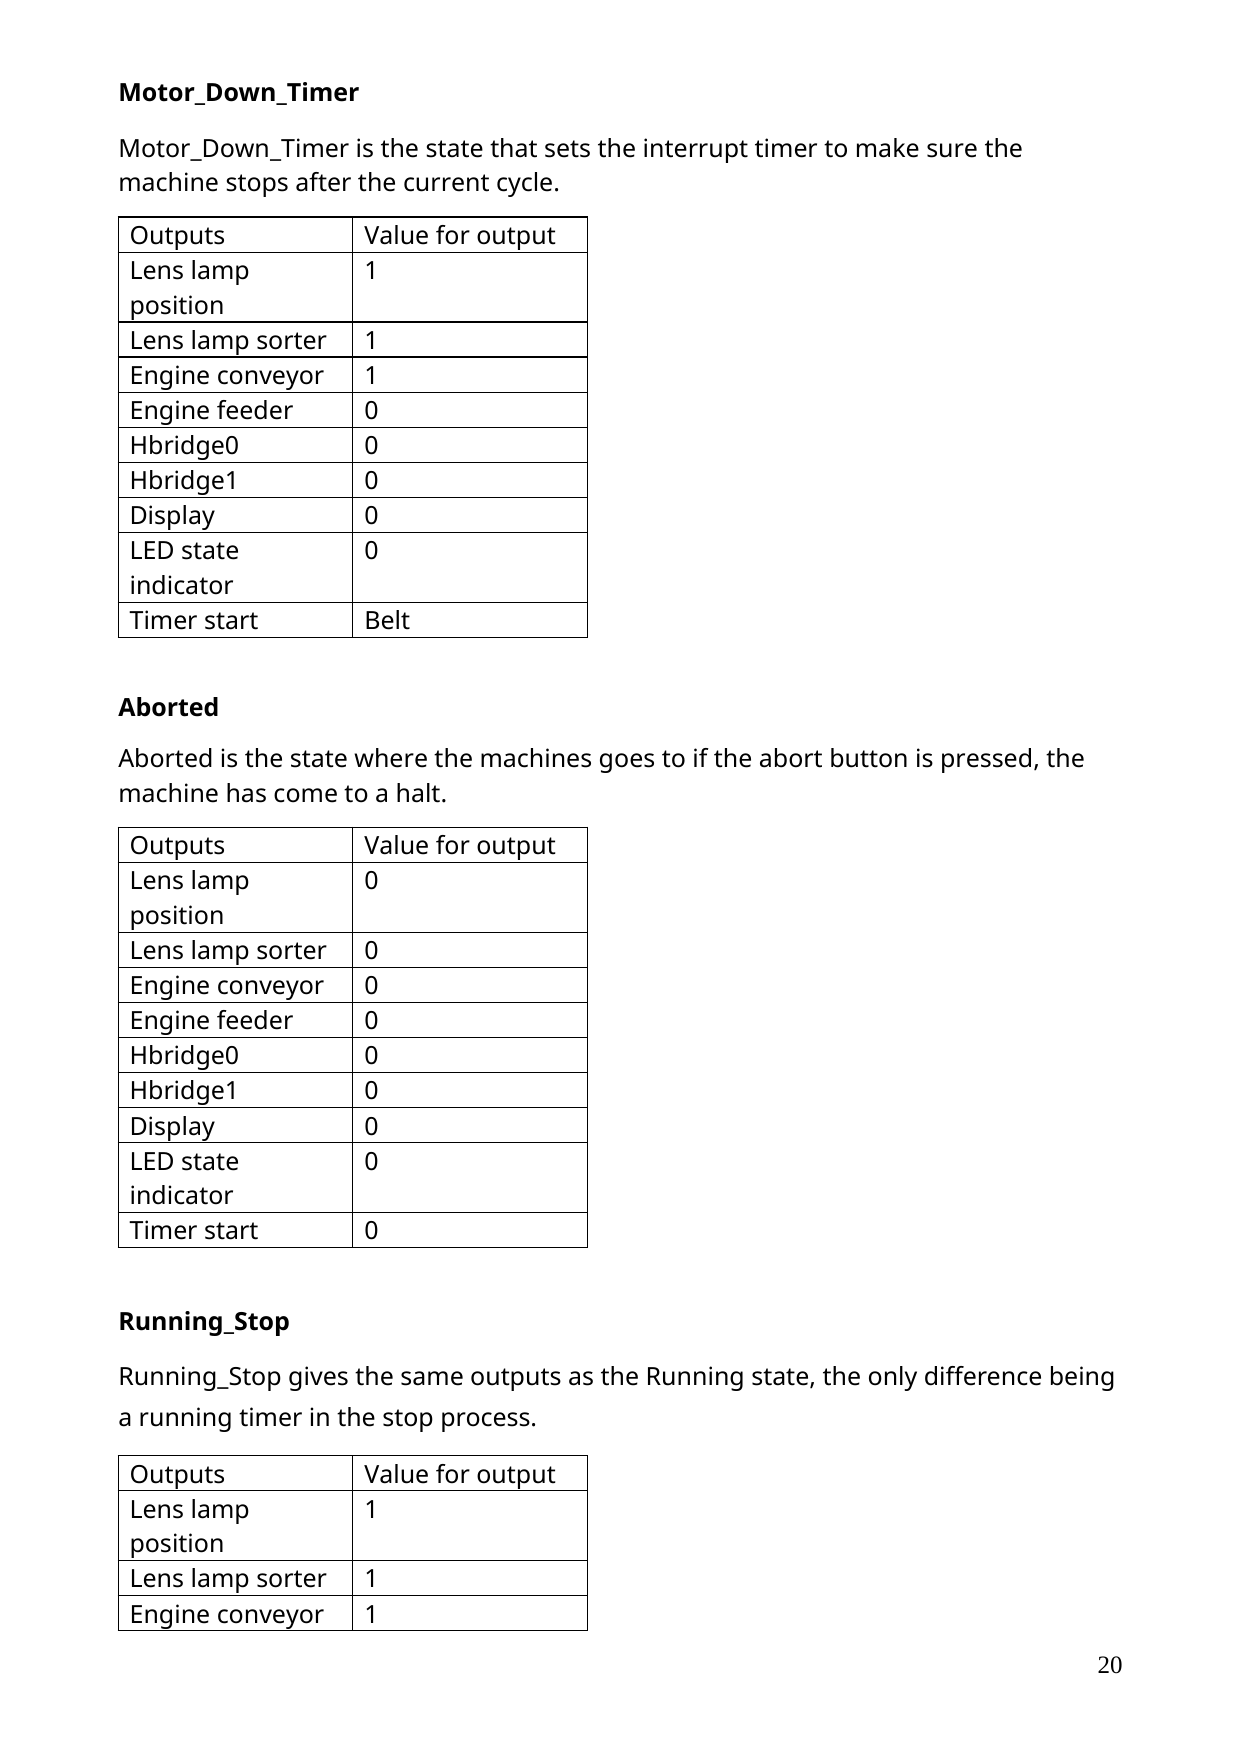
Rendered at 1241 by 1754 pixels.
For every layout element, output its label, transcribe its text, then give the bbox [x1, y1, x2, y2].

text Motor_Down_Timer is the state that sets the interrupt timer to make sure the machine stops after the current cycle. [118, 130, 1122, 199]
table_cell 0 [353, 1143, 587, 1212]
text Running_Stop [118, 1303, 1122, 1338]
table_cell 0 [353, 1003, 587, 1037]
table_cell Engine feeder [119, 393, 352, 427]
text Motor_Down_Timer [118, 75, 1122, 109]
table_header Outputs [119, 218, 352, 252]
table_cell Timer start [119, 603, 352, 637]
table_cell 1 [353, 253, 587, 321]
table_cell Engine conveyor [119, 358, 352, 392]
table_cell 0 [353, 498, 587, 532]
table_cell Engine feeder [119, 1003, 352, 1037]
table_cell Engine conveyor [119, 1596, 352, 1630]
table_cell LED state indicator [119, 533, 352, 602]
table_cell 0 [353, 968, 587, 1002]
table_header Outputs [119, 1456, 352, 1490]
table_cell 0 [353, 1108, 587, 1142]
table_cell Display [119, 1108, 352, 1142]
table_cell 1 [353, 323, 587, 356]
table_cell 0 [353, 933, 587, 967]
table_cell Hbridge1 [119, 463, 352, 497]
table_cell Lens lamp sorter [119, 933, 352, 967]
table_cell Engine conveyor [119, 968, 352, 1002]
table_cell 0 [353, 463, 587, 497]
table_cell 0 [353, 1213, 587, 1247]
table_cell Timer start [119, 1213, 352, 1247]
table_cell Display [119, 498, 352, 532]
table_cell Lens lamp position [119, 1491, 352, 1560]
text Running_Stop gives the same outputs as the Running state, the only difference being a running timer in the stop process. [118, 1359, 1122, 1434]
table_cell 1 [353, 358, 587, 392]
table_cell 0 [353, 1038, 587, 1072]
table_cell Lens lamp sorter [119, 1561, 352, 1595]
table_header Value for output [353, 1456, 587, 1490]
table_cell Belt [353, 603, 587, 637]
text Aborted is the state where the machines goes to if the abort button is pressed, the machine has come to a halt. [118, 741, 1122, 809]
table_cell 0 [353, 1073, 587, 1107]
table_header Value for output [353, 218, 587, 252]
table_header Value for output [353, 828, 587, 862]
table_header Outputs [119, 828, 352, 862]
table_cell Hbridge0 [119, 1038, 352, 1072]
text Aborted [118, 689, 1122, 723]
table_cell 0 [353, 863, 587, 932]
table_cell Hbridge0 [119, 428, 352, 462]
table_cell Hbridge1 [119, 1073, 352, 1107]
table_cell 1 [353, 1491, 587, 1560]
table_cell Lens lamp position [119, 863, 352, 932]
table_cell LED state indicator [119, 1143, 352, 1212]
table_cell 0 [353, 533, 587, 602]
table_cell 0 [353, 393, 587, 427]
table_cell Lens lamp sorter [119, 323, 352, 356]
table_cell 0 [353, 428, 587, 462]
table_cell 1 [353, 1561, 587, 1595]
table_cell Lens lamp position [119, 253, 352, 321]
table_cell 1 [353, 1596, 587, 1630]
